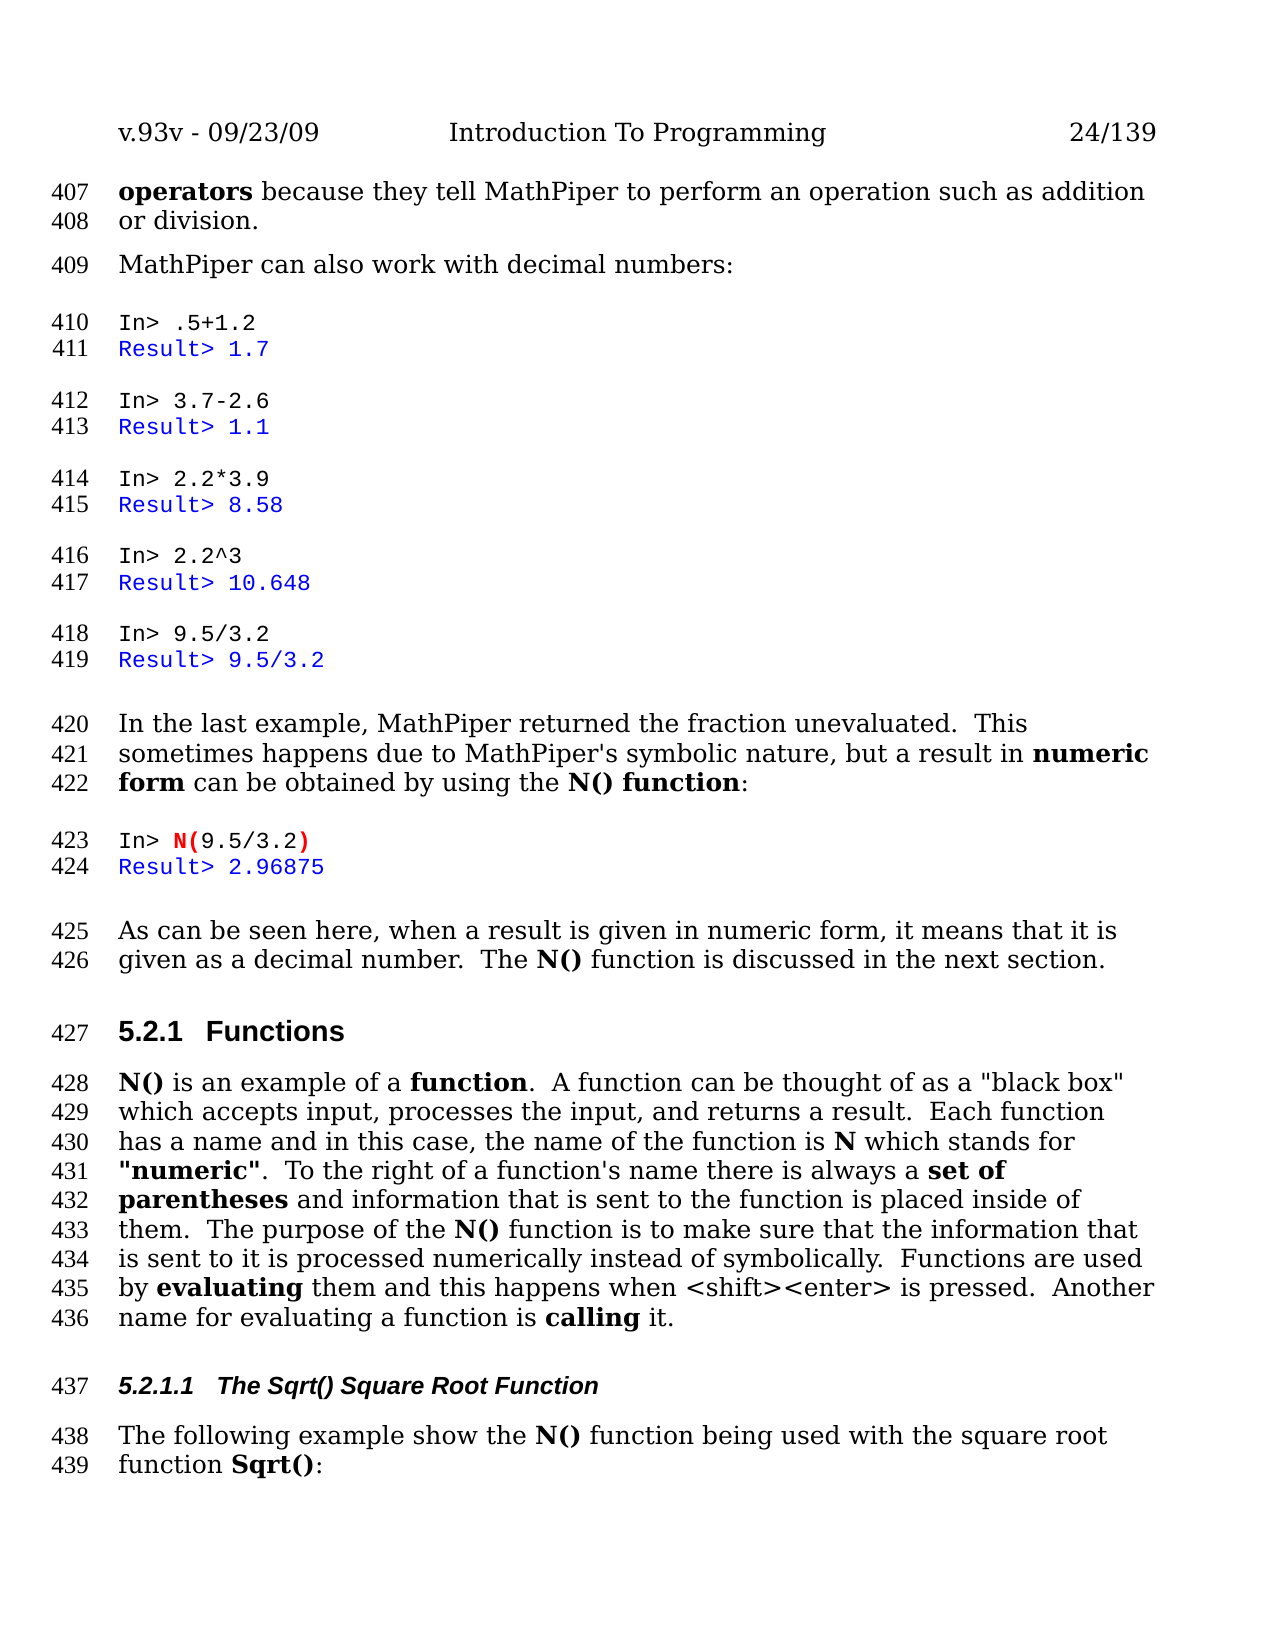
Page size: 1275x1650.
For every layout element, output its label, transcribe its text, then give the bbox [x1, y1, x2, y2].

text In> N(9.5/3.2) [118, 829, 1157, 855]
text In> .5+1.2 [118, 311, 1157, 337]
text Result> 8.58 [118, 493, 1157, 519]
text In> 9.5/3.2 [118, 623, 1157, 649]
text Result> 9.5/3.2 [118, 649, 1157, 674]
text As can be seen here, when a result is given in numeric form, it means that it is given as a decimal number. The N() function is discussed in the next section. [118, 916, 1157, 975]
text In the last example, MathPiper returned the fraction unevaluated. This sometimes happens due to MathPiper's symbolic nature, but a result in numeric form can be obtained by using the N() function: [118, 709, 1157, 797]
text Result> 10.648 [118, 571, 1157, 597]
text N() is an example of a function. A function can be thought of as a "black box" which accepts input, processes the input, and returns a result. Each function has a name and in this case, the name of the function is N which stands for "numeric". To the right of a function's name there is always a set of parentheses and information that is sent to the function is placed inside of them. The purpose of the N() function is to make sure that the information that is sent to it is processed numerically instead of symbolically. Functions are used by evaluating them and this happens when <shift><enter> is pressed. Another name for evaluating a function is calling it. [118, 1068, 1157, 1332]
subtitle The Sqrt() Square Root Function [118, 1371, 1157, 1400]
text In> 3.7-2.6 [118, 389, 1157, 415]
text The following example show the N() function being used with the square root function Sqrt(): [118, 1421, 1157, 1479]
subtitle Functions [118, 1014, 1157, 1047]
text Result> 1.7 [118, 337, 1157, 363]
text In> 2.2*3.9 [118, 467, 1157, 493]
text In> 2.2^3 [118, 545, 1157, 571]
text MathPiper can also work with decimal numbers: [118, 250, 1157, 279]
text operators because they tell MathPiper to perform an operation such as addition or division. [118, 177, 1157, 235]
text Result> 1.1 [118, 415, 1157, 441]
text Result> 2.96875 [118, 855, 1157, 881]
